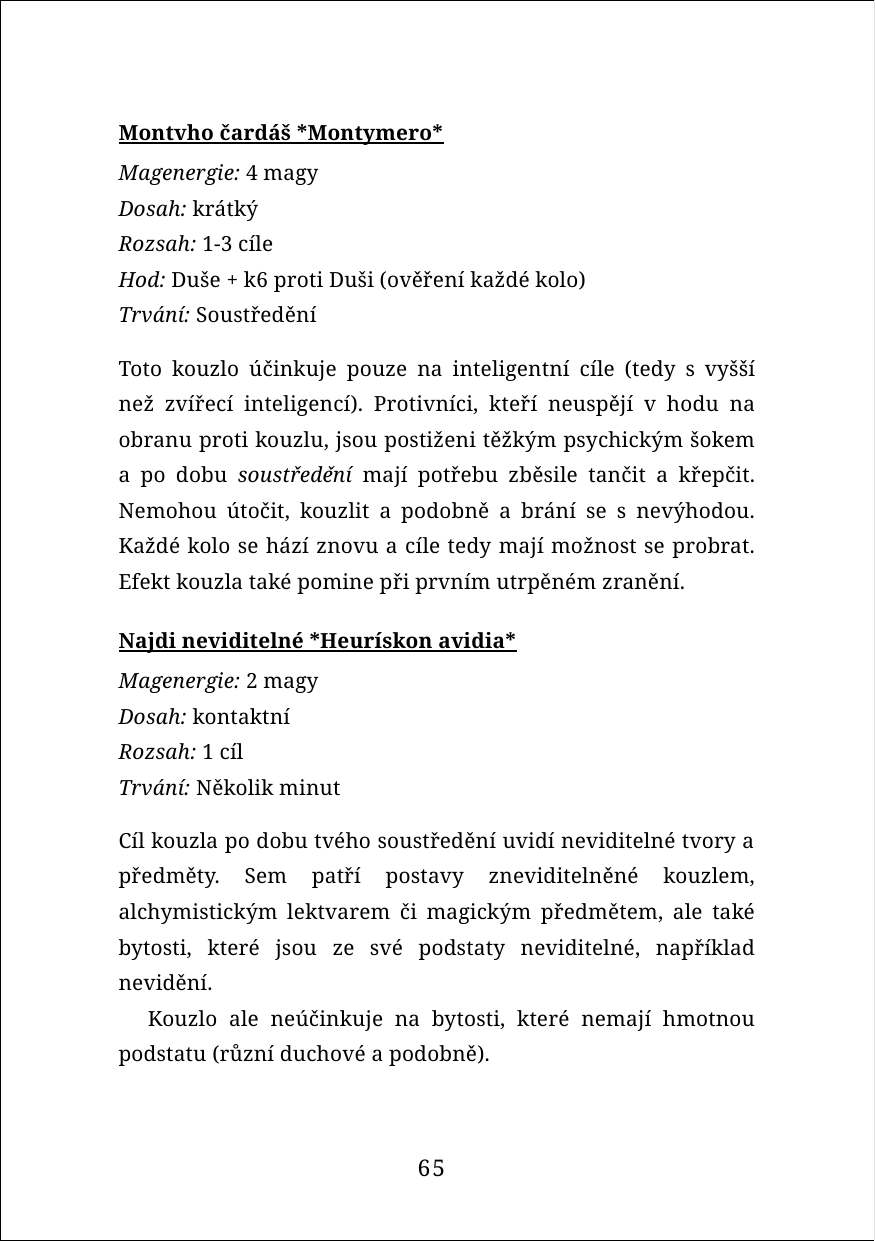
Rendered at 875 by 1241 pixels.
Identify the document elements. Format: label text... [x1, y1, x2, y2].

text Cíl kouzla po dobu tvého soustředění uvidí neviditelné tvory a předměty. Sem patří postavy zneviditelněné kouzlem, alchymistickým lektvarem či magickým předmětem, ale také bytosti, které jsou ze své podstaty neviditelné, například nevidění. Kouzlo ale neúčinkuje na bytosti, které nemají hmotnou podstatu (různí duchové a podobně). [118, 826, 756, 1068]
subtitle Najdi neviditelné *Heurískon avidia* [118, 626, 756, 654]
subtitle Montvho čardáš *Montymero* [118, 118, 756, 147]
text Magenergie: 2 magy Dosah: kontaktní Rozsah: 1 cíl Trvání: Několik minut [118, 666, 756, 801]
text Toto kouzlo účinkuje pouze na inteligentní cíle (tedy s vyšší než zvířecí inteligencí). Protivníci, kteří neuspějí v hodu na obranu proti kouzlu, jsou postiženi těžkým psychickým šokem a po dobu soustředění mají potřebu zběsile tančit a křepčit. Nemohou útočit, kouzlit a podobně a brání se s nevýhodou. Každé kolo se hází znovu a cíle tedy mají možnost se probrat. Efekt kouzla také pomine při prvním utrpěném zranění. [118, 354, 756, 595]
text Magenergie: 4 magy Dosah: krátký Rozsah: 1-3 cíle Hod: Duše + k6 proti Duši (ověření každé kolo) Trvání: Soustředění [118, 158, 756, 329]
